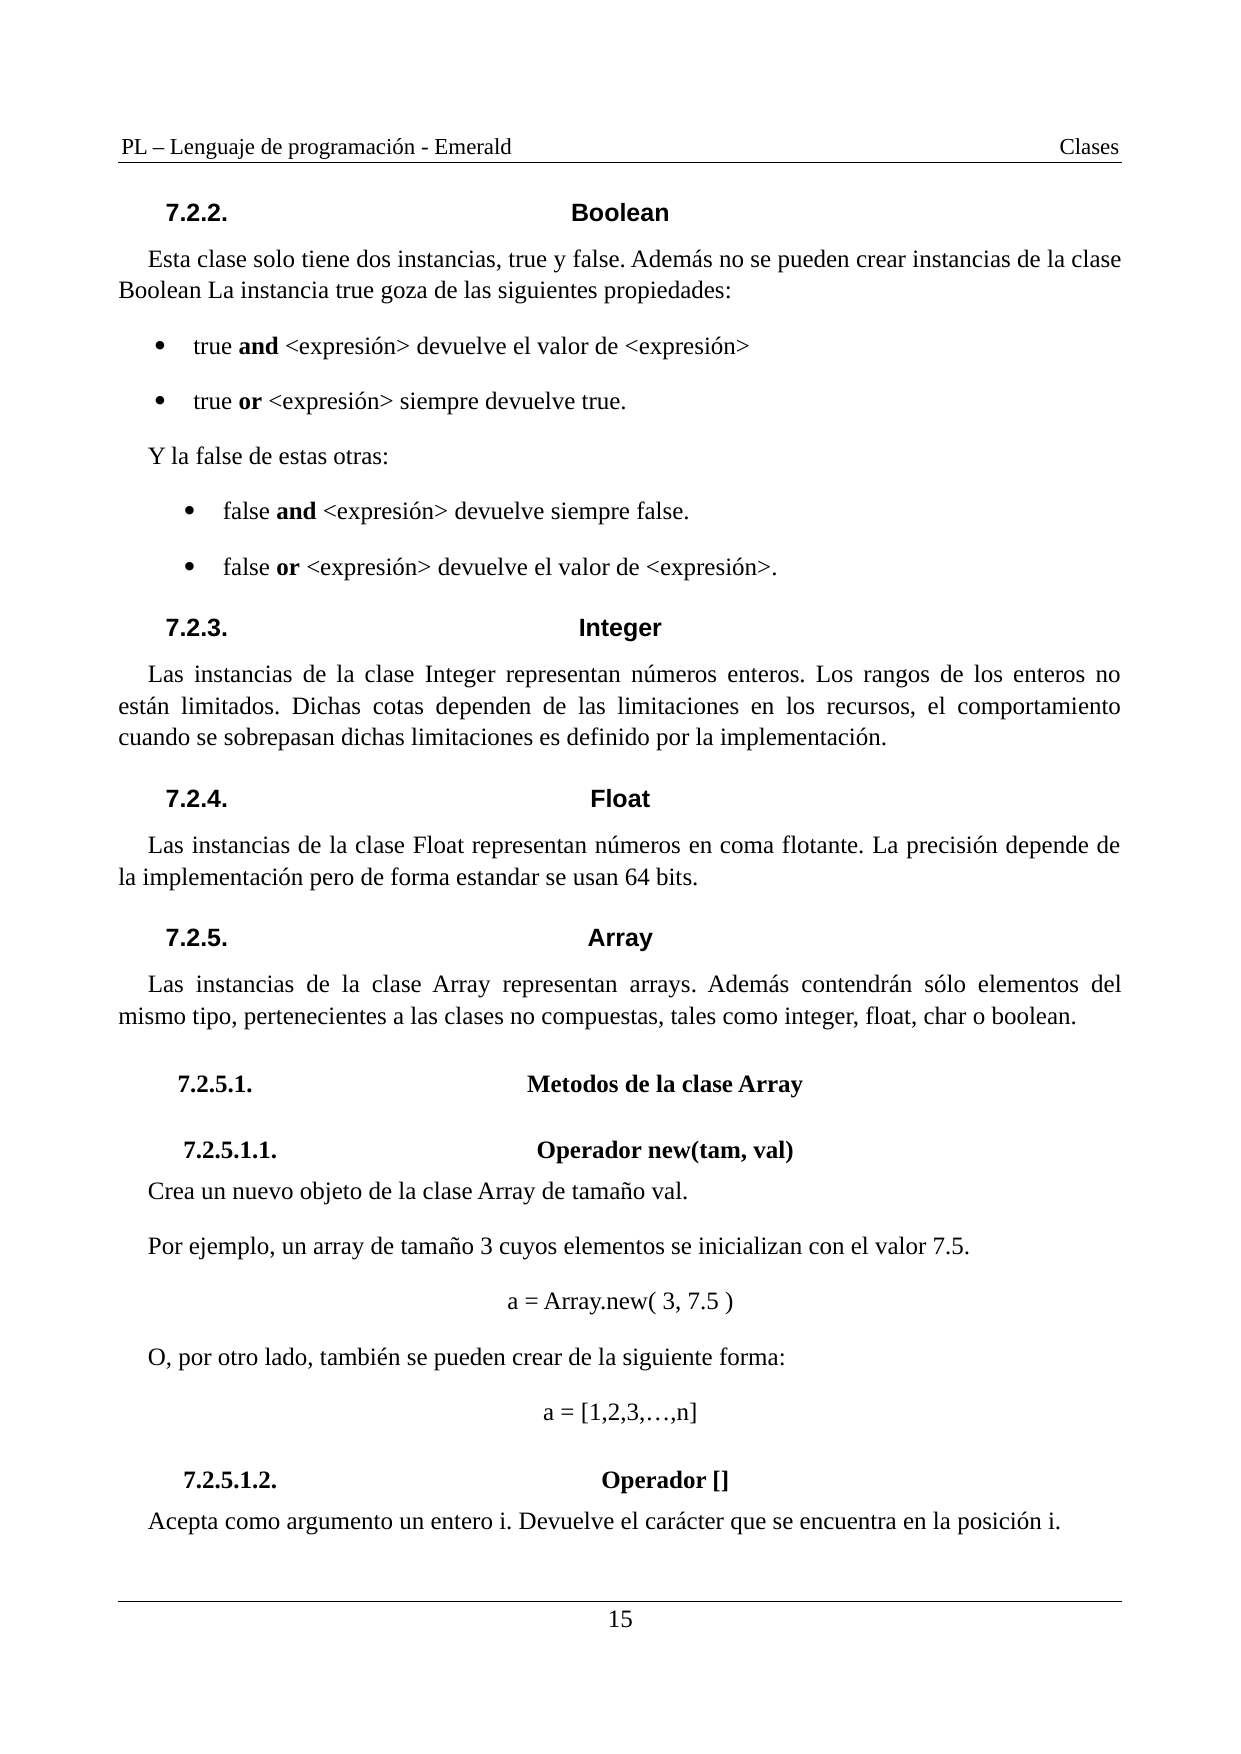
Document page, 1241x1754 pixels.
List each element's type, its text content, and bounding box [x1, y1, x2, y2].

text Las instancias de la clase Integer representan números enteros. Los rangos de los enteros no están limitados. Dichas cotas dependen de las limitaciones en los recursos, el comportamiento cuando se sobrepasan dichas limitaciones es definido por la implementación. [118, 659, 1122, 751]
list false or <expresión> devuelve el valor de <expresión>. [185, 552, 1122, 580]
list true and <expresión> devuelve el valor de <expresión> [156, 331, 1122, 359]
text Por ejemplo, un array de tamaño 3 cuyos elementos se inicializan con el valor 7.5. [118, 1231, 1122, 1260]
subtitle Float [118, 783, 1122, 812]
list false and <expresión> devuelve siempre false. [185, 496, 1122, 525]
text O, por otro lado, también se pueden crear de la siguiente forma: [118, 1342, 1122, 1370]
subtitle Boolean [118, 198, 1122, 226]
text a = [1,2,3,…,n] [118, 1397, 1122, 1426]
text Crea un nuevo objeto de la clase Array de tamaño val. [118, 1176, 1122, 1205]
subtitle Operador [] [163, 1465, 1122, 1494]
subtitle Array [118, 923, 1122, 951]
text Acepta como argumento un entero i. Devuelve el carácter que se encuentra en la posición i. [118, 1506, 1122, 1535]
subtitle Integer [118, 613, 1122, 642]
list true or <expresión> siempre devuelve true. [156, 386, 1122, 415]
text Y la false de estas otras: [118, 441, 1122, 470]
text a = Array.new( 3, 7.5 ) [118, 1286, 1122, 1315]
subtitle Metodos de la clase Array [163, 1069, 1122, 1098]
text Las instancias de la clase Array representan arrays. Además contendrán sólo elementos del mismo tipo, pertenecientes a las clases no compuestas, tales como integer, float, char o boolean. [118, 969, 1122, 1029]
text Esta clase solo tiene dos instancias, true y false. Además no se pueden crear instancias de la clase Boolean La instancia true goza de las siguientes propiedades: [118, 244, 1122, 304]
subtitle Operador new(tam, val) [163, 1135, 1122, 1164]
text Las instancias de la clase Float representan números en coma flotante. La precisión depende de la implementación pero de forma estandar se usan 64 bits. [118, 830, 1122, 890]
